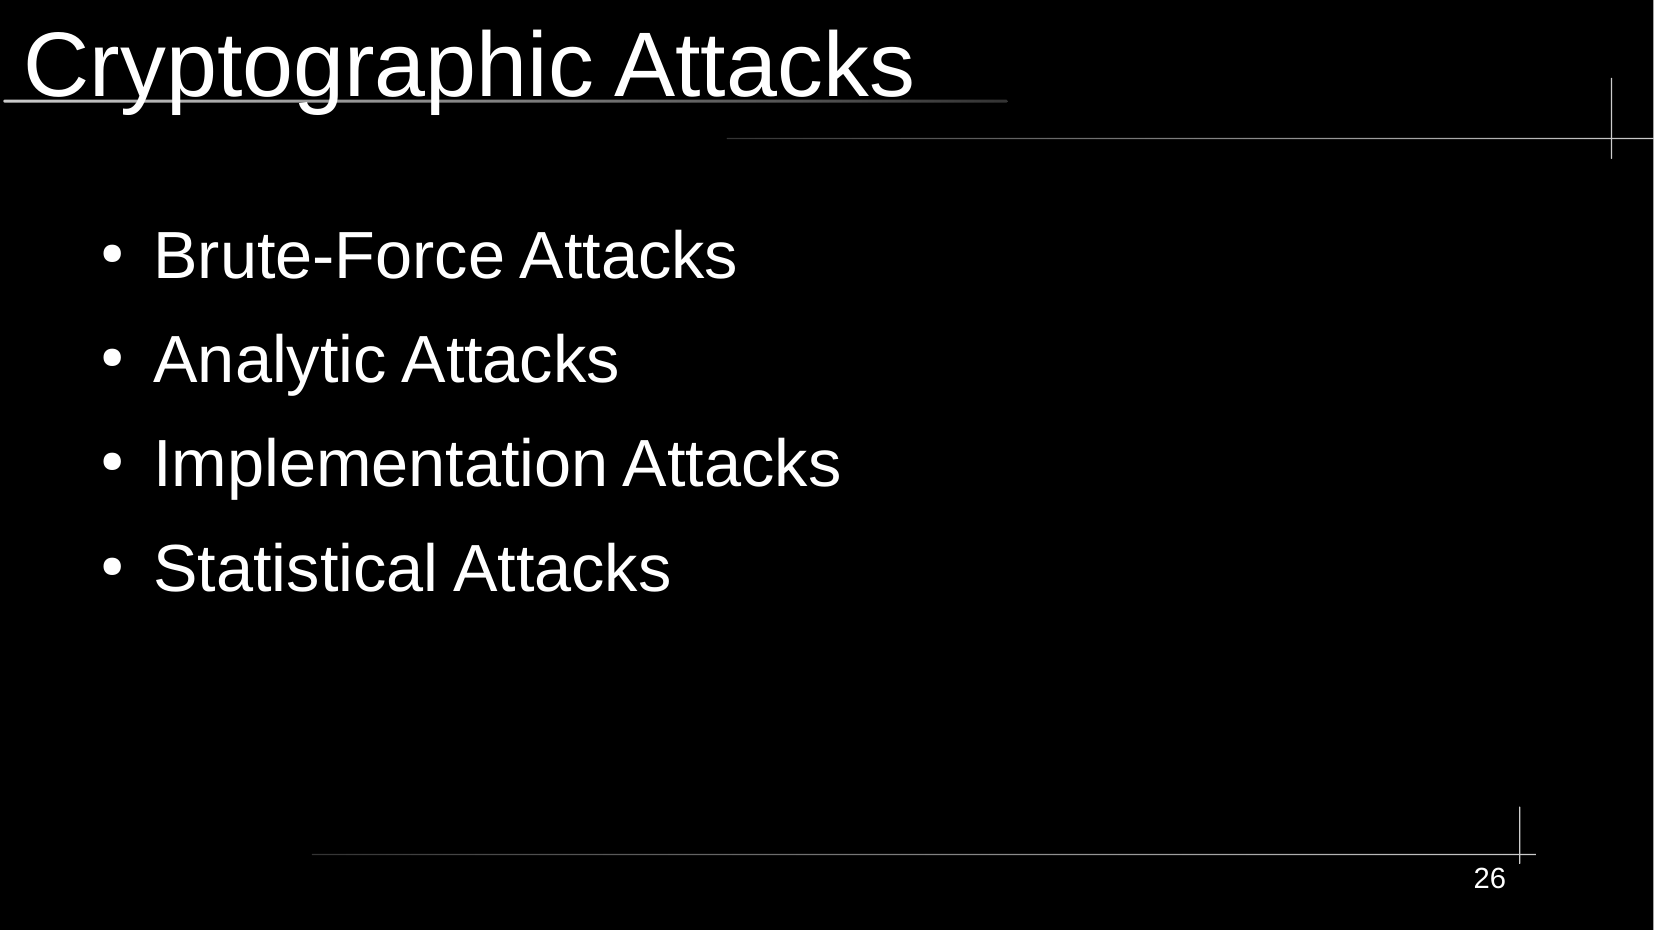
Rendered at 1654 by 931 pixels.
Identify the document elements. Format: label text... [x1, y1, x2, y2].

list Brute-Force Attacks Analytic Attacks Implementation Attacks Statistical Attacks [82, 217, 1571, 906]
title Cryptographic Attacks [23, 11, 1589, 119]
